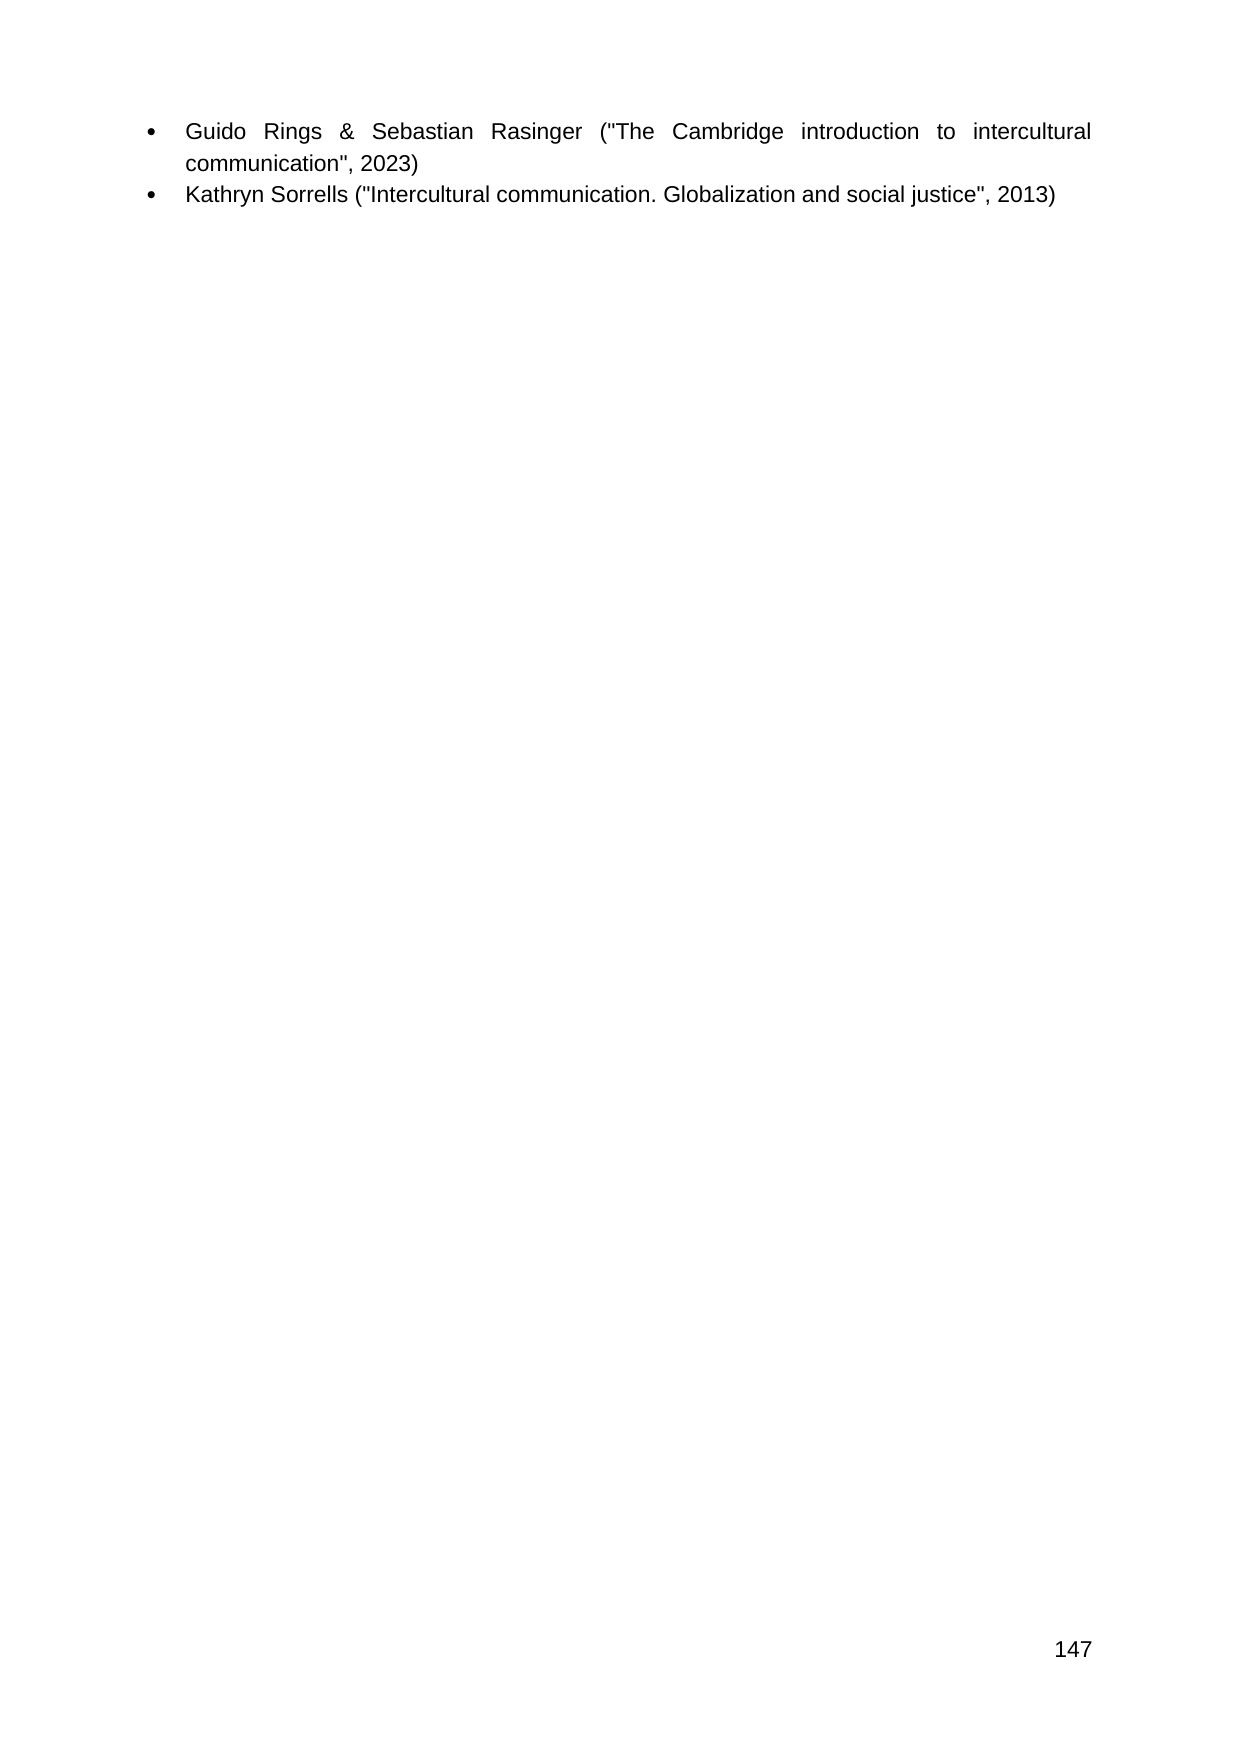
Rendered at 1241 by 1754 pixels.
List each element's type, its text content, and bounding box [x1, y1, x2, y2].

list Kathryn Sorrells ("Intercultural communication. Globalization and social justice", 2013) [148, 181, 1092, 208]
list Guido Rings & Sebastian Rasinger ("The Cambridge introduction to intercultural communication", 2023) [148, 118, 1092, 176]
